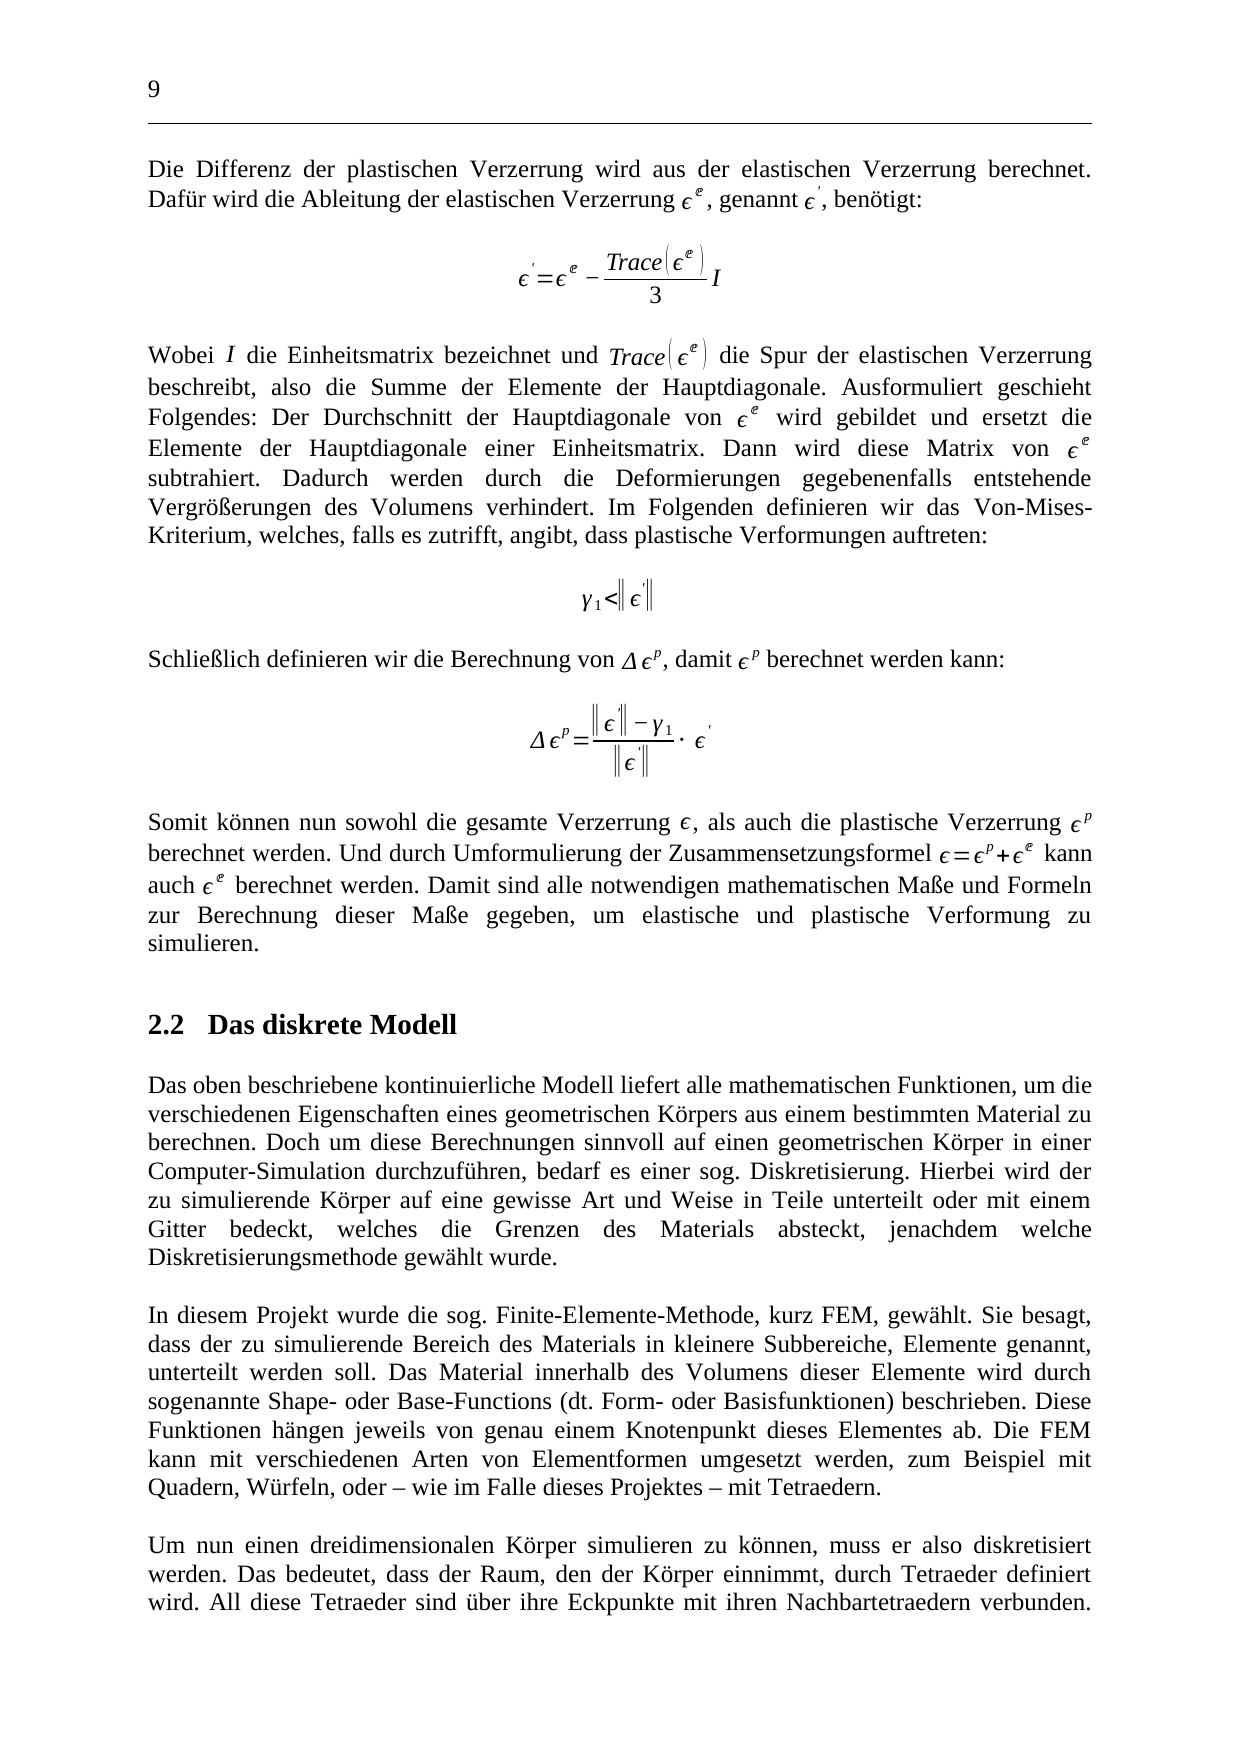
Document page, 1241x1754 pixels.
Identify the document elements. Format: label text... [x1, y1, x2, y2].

subtitle Das diskrete Modell [148, 1007, 1092, 1041]
text In diesem Projekt wurde die sog. Finite-Elemente-Methode, kurz FEM, gewählt. Sie besagt, dass der zu simulierende Bereich des Materials in kleinere Subbereiche, Elemente genannt, unterteilt werden soll. Das Material innerhalb des Volumens dieser Elemente wird durch sogenannte Shape- oder Base-Functions (dt. Form- oder Basisfunktionen) beschrieben. Diese Funktionen hängen jeweils von genau einem Knotenpunkt dieses Elementes ab. Die FEM kann mit verschiedenen Arten von Elementformen umgesetzt werden, zum Beispiel mit Quadern, Würfeln, oder – wie im Falle dieses Projektes – mit Tetraedern. [148, 1300, 1092, 1501]
text Um nun einen dreidimensionalen Körper simulieren zu können, muss er also diskretisiert werden. Das bedeutet, dass der Raum, den der Körper einnimmt, durch Tetraeder definiert wird. All diese Tetraeder sind über ihre Eckpunkte mit ihren Nachbartetraedern verbunden. [148, 1530, 1092, 1616]
text Somit können nun sowohl die gesamte Verzerrung , als auch die plastische Verzerrung berechnet werden. Und durch Umformulierung der Zusammensetzungsformel kann auch berechnet werden. Damit sind alle notwendigen mathematischen Maße und Formeln zur Berechnung dieser Maße gegeben, um elastische und plastische Verformung zu simulieren. [148, 806, 1092, 957]
text Wobei die Einheitsmatrix bezeichnet und die Spur der elastischen Verzerrung beschreibt, also die Summe der Elemente der Hauptdiagonale. Ausformuliert geschieht Folgendes: Der Durchschnitt der Hauptdiagonale von wird gebildet und ersetzt die Elemente der Hauptdiagonale einer Einheitsmatrix. Dann wird diese Matrix von subtrahiert. Dadurch werden durch die Deformierungen gegebenenfalls entstehende Vergrößerungen des Volumens verhindert. Im Folgenden definieren wir das Von-Mises-Kriterium, welches, falls es zutrifft, angibt, dass plastische Verformungen auftreten: [148, 337, 1092, 549]
text Schließlich definieren wir die Berechnung von , damit berechnet werden kann: [148, 643, 1092, 674]
text Die Differenz der plastischen Verzerrung wird aus der elastischen Verzerrung berechnet. Dafür wird die Ableitung der elastischen Verzerrung , genannt , benötigt: [148, 154, 1092, 214]
text Das oben beschriebene kontinuierliche Modell liefert alle mathematischen Funktionen, um die verschiedenen Eigenschaften eines geometrischen Körpers aus einem bestimmten Material zu berechnen. Doch um diese Berechnungen sinnvoll auf einen geometrischen Körper in einer Computer-Simulation durchzuführen, bedarf es einer sog. Diskretisierung. Hierbei wird der zu simulierende Körper auf eine gewisse Art und Weise in Teile unterteilt oder mit einem Gitter bedeckt, welches die Grenzen des Materials absteckt, jenachdem welche Diskretisierungsmethode gewählt wurde. [148, 1070, 1092, 1271]
